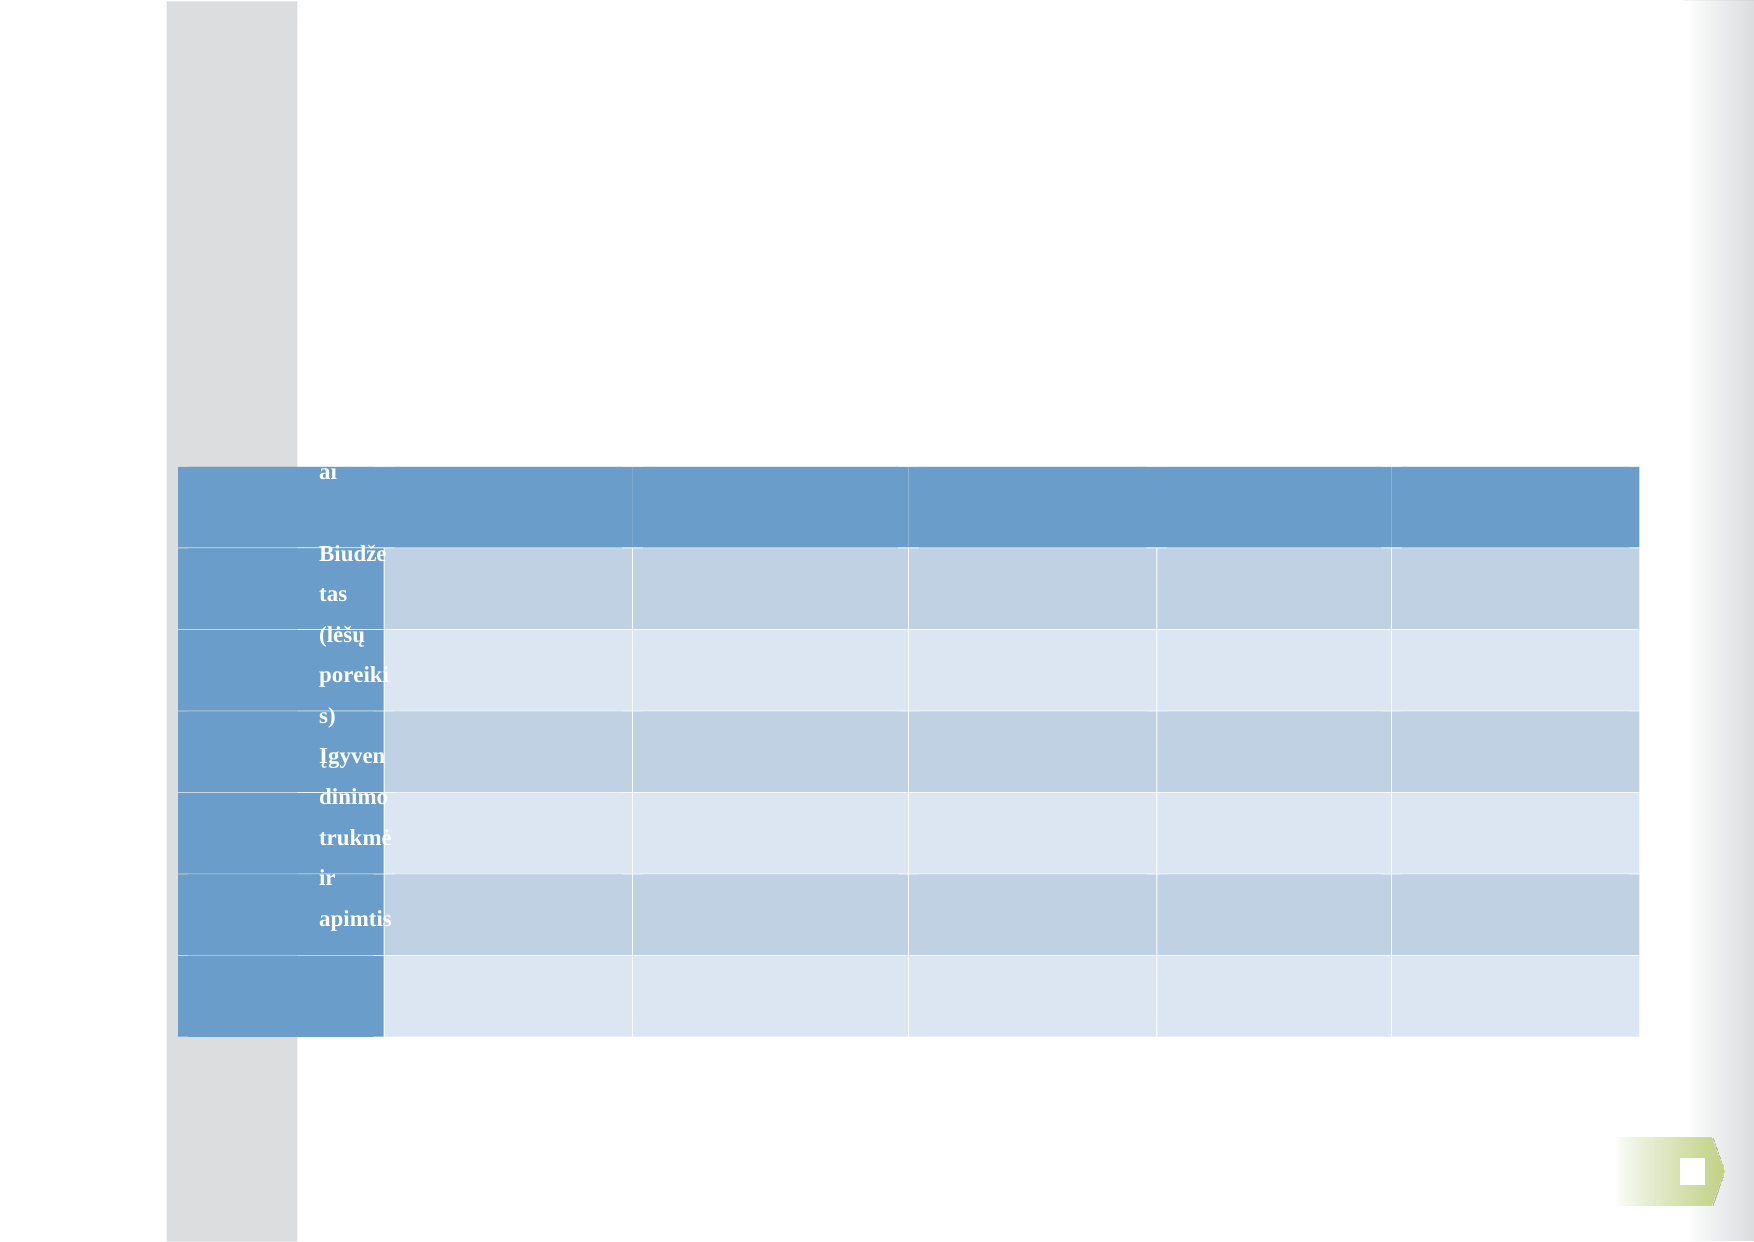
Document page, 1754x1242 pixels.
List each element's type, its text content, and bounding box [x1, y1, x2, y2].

text Dalyviai [298, 432, 393, 466]
text Veiklos/veiksmai [298, 271, 393, 377]
text 80 [1682, 1158, 1705, 1185]
text Priedas Nr. 14 [60, 116, 87, 269]
text Uždaviniai [298, 163, 393, 216]
text PRIEDAI [60, 1026, 87, 1124]
